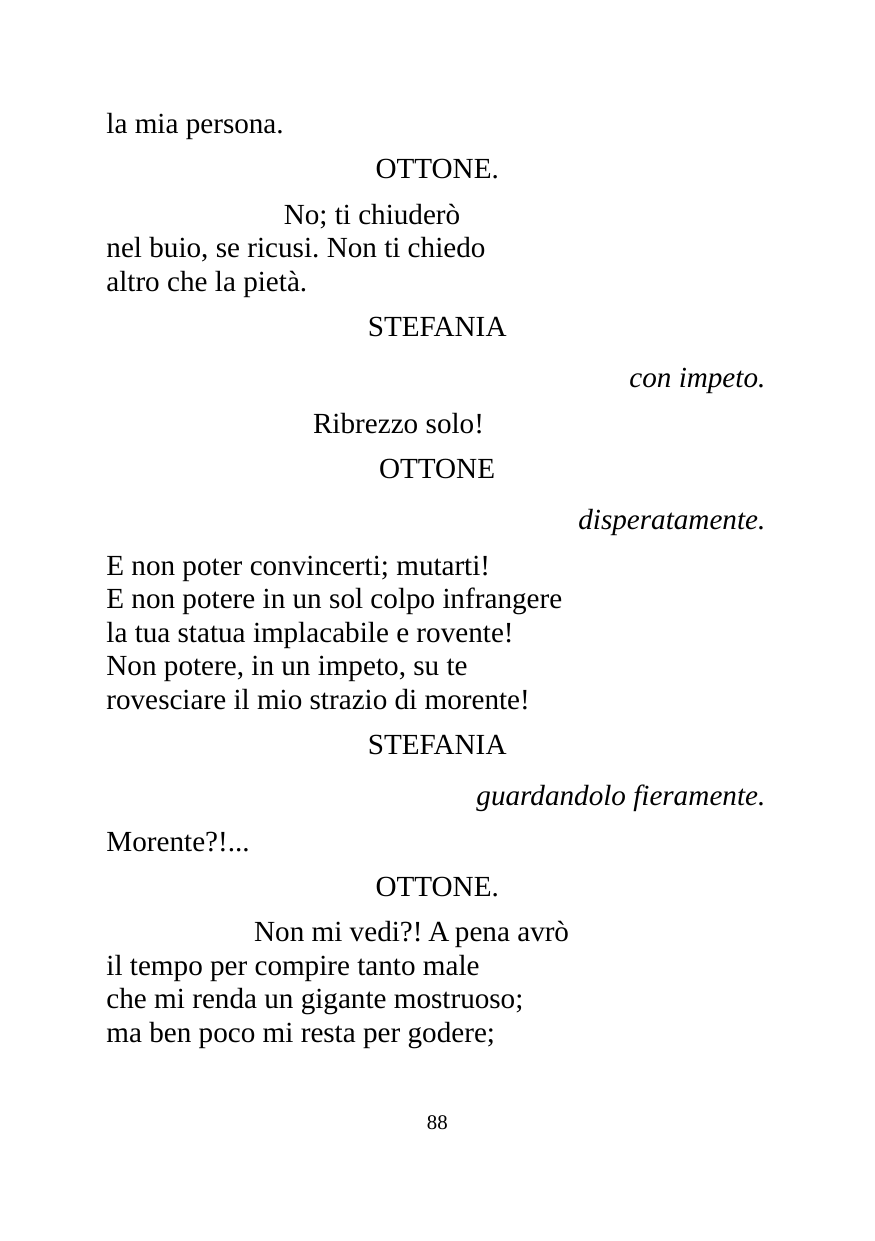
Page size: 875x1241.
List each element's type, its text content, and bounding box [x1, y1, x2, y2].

text Ribrezzo solo! [106, 406, 768, 439]
text OTTONE [106, 451, 768, 485]
text con impeto. [342, 361, 768, 394]
text STEFANIA [106, 727, 768, 761]
text Non mi vedi?! A pena avrò il tempo per compire tanto male che mi renda un gigante mostruoso; ma ben poco mi resta per godere; [106, 914, 768, 1048]
text disperatamente. [342, 502, 768, 536]
text STEFANIA [106, 309, 768, 343]
text E non poter convincerti; mutarti! E non potere in un sol colpo infrangere la tua statua implacabile e rovente! Non potere, in un impeto, su te rovesciare il mio strazio di morente! [106, 548, 768, 715]
text guardandolo fieramente. [342, 778, 768, 812]
text OTTONE. [106, 152, 768, 185]
text Morente?!... [106, 824, 768, 857]
text OTTONE. [106, 869, 768, 903]
text No; ti chiuderò nel buio, se ricusi. Non ti chiedo altro che la pietà. [106, 197, 768, 297]
text la mia persona. [106, 106, 768, 140]
